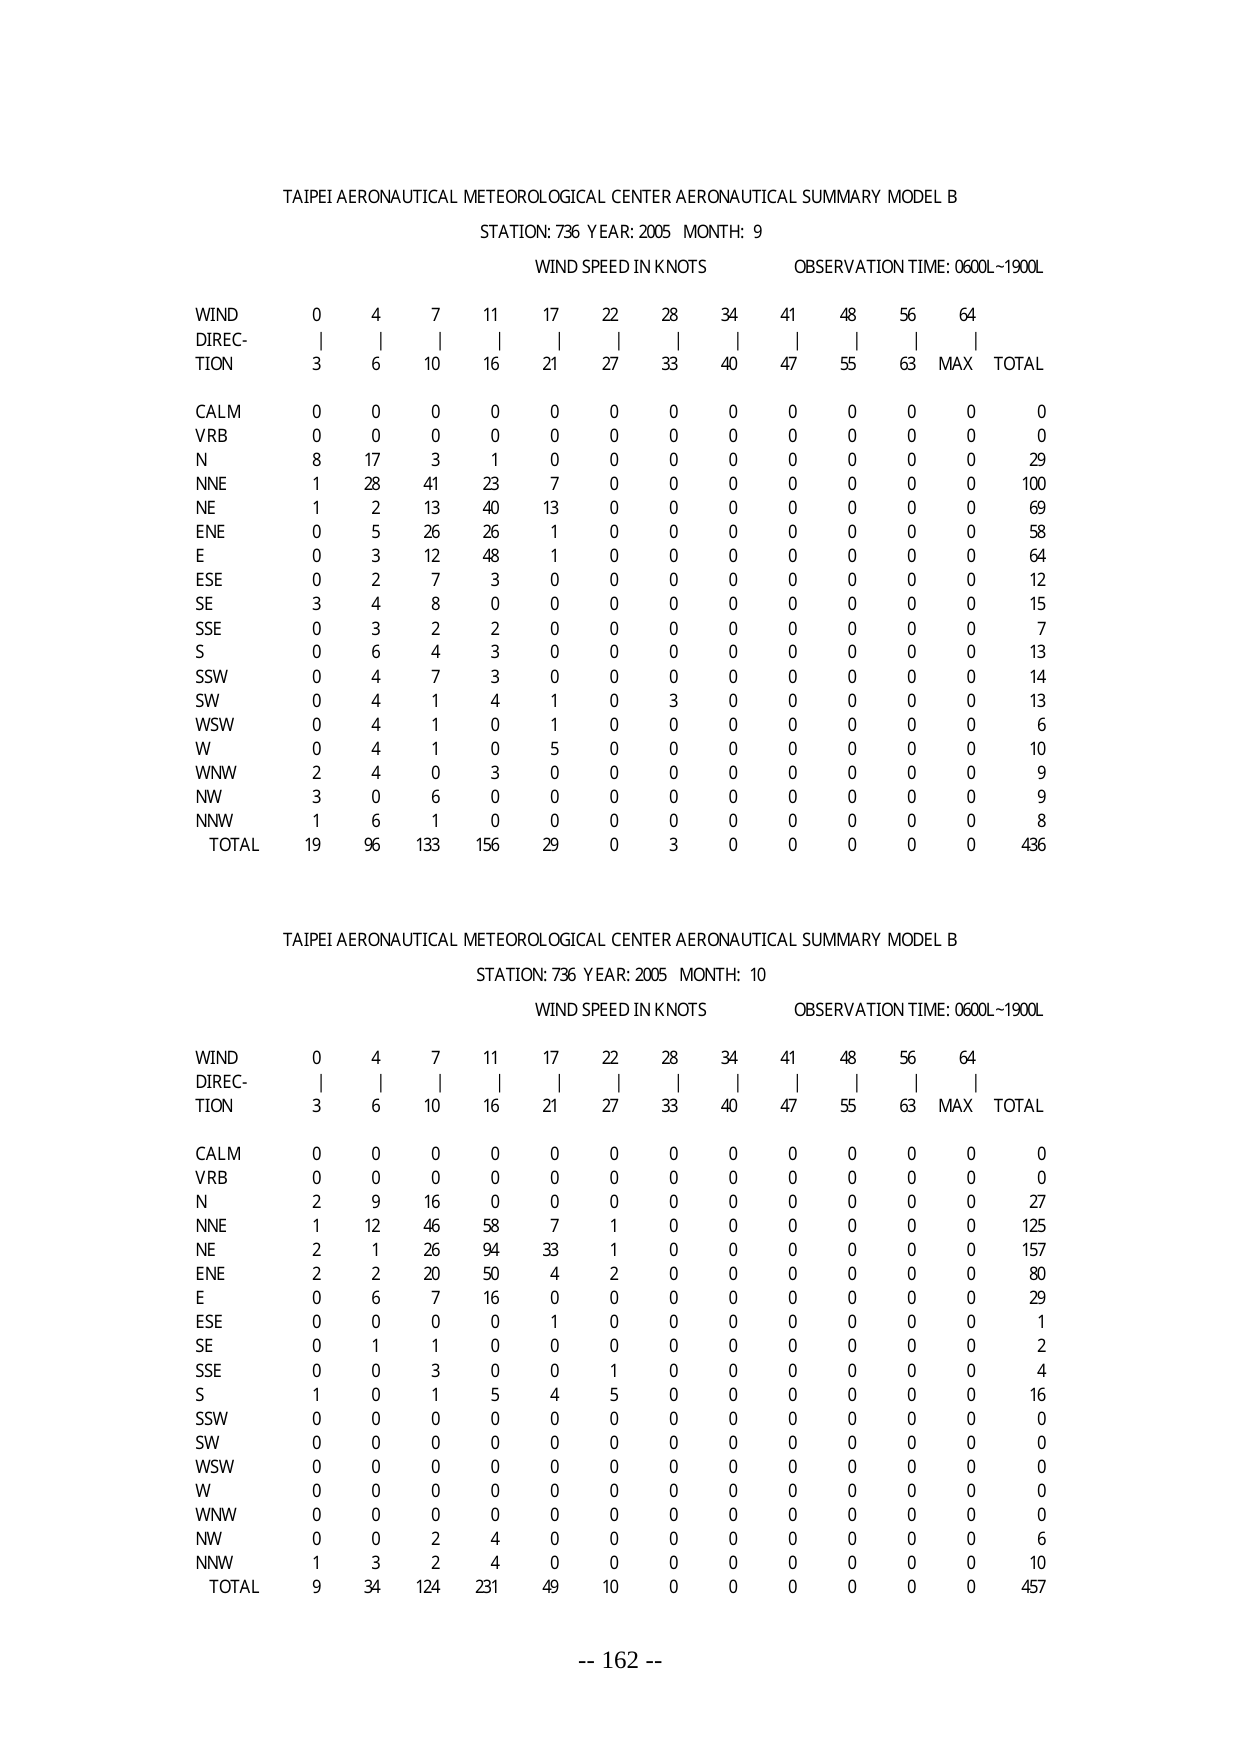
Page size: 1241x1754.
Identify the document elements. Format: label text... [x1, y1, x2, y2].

text -- 162 -- [543, 1637, 697, 1674]
